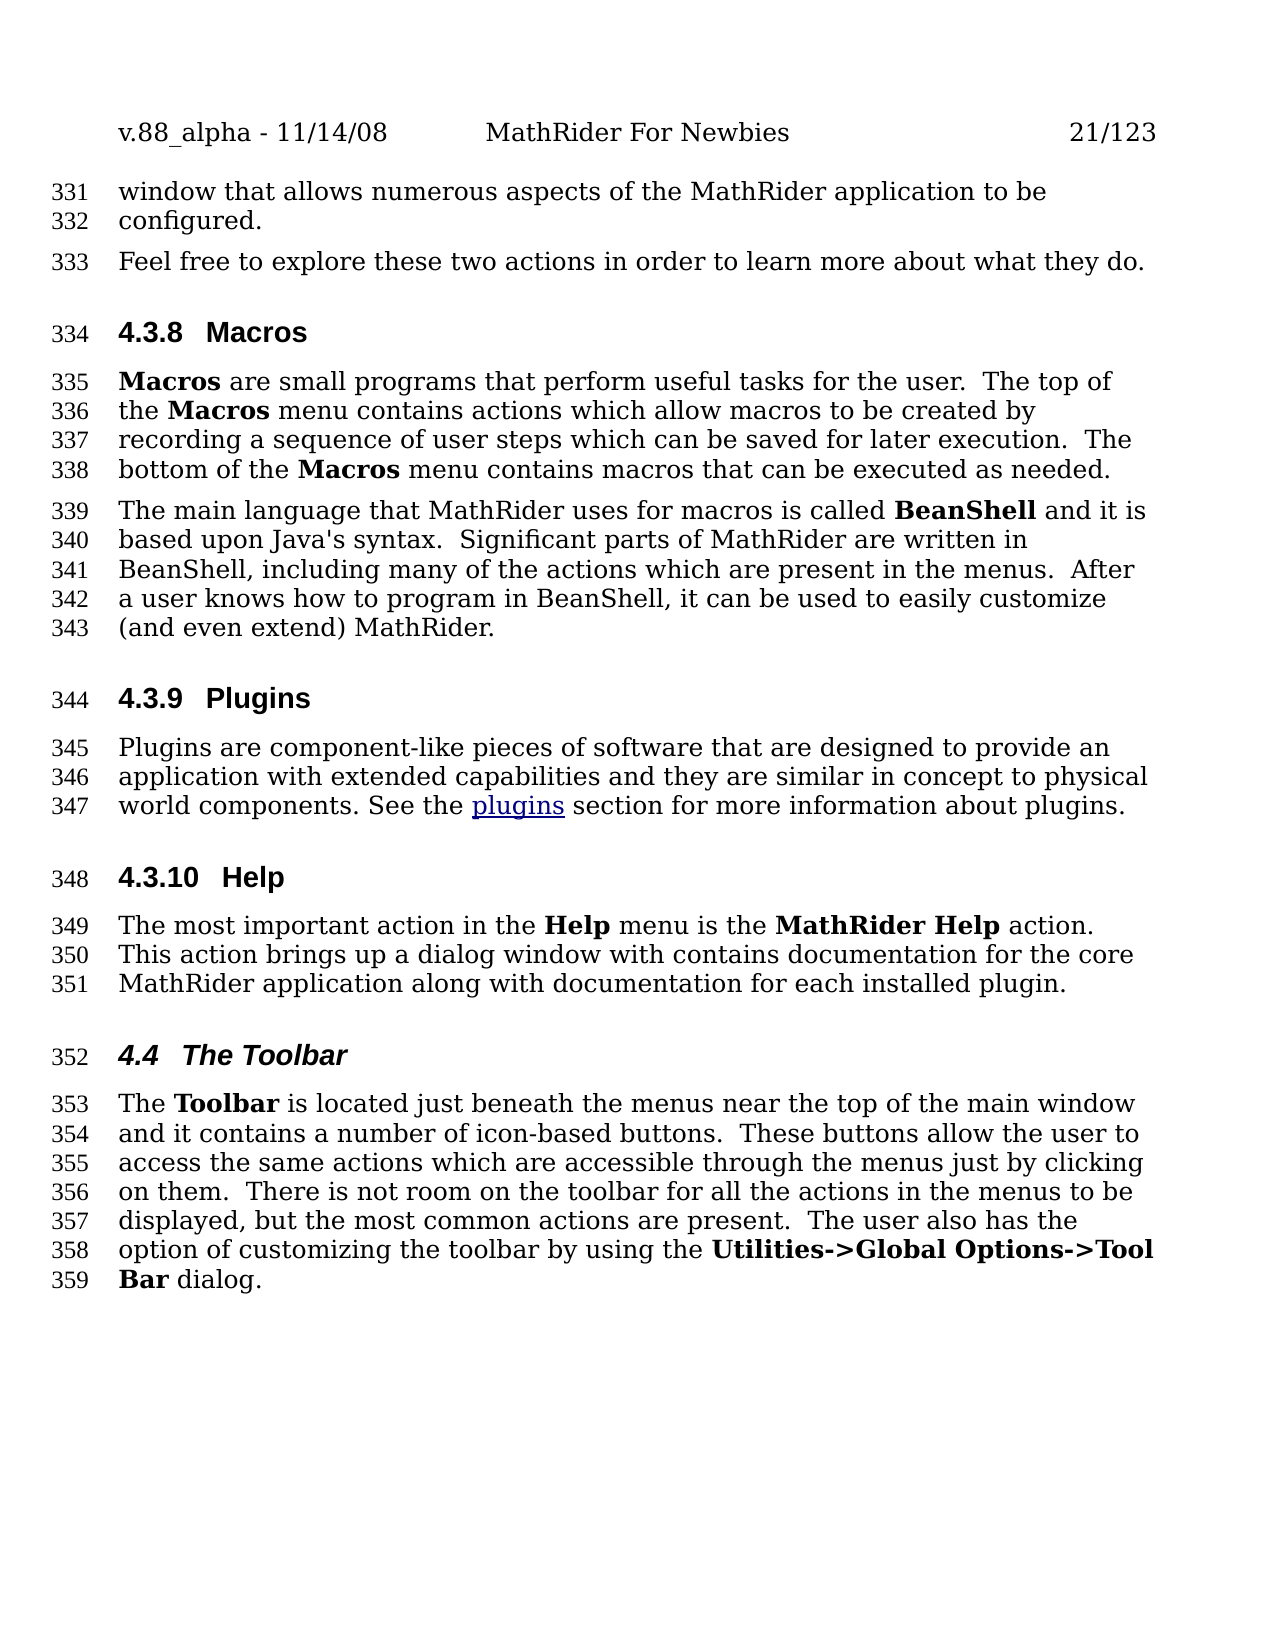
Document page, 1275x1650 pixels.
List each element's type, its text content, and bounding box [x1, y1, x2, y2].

subtitle Macros [118, 315, 1157, 349]
text window that allows numerous aspects of the MathRider application to be configured. [118, 177, 1157, 235]
subtitle The Toolbar [118, 1038, 1157, 1071]
subtitle Help [118, 859, 1157, 893]
text The Toolbar is located just beneath the menus near the top of the main window and it contains a number of icon-based buttons. These buttons allow the user to access the same actions which are accessible through the menus just by clicking on them. There is not room on the toolbar for all the actions in the menus to be displayed, but the most common actions are present. The user also has the option of customizing the toolbar by using the Utilities->Global Options->Tool Bar dialog. [118, 1089, 1157, 1294]
text The most important action in the Help menu is the MathRider Help action. This action brings up a dialog window with contains documentation for the core MathRider application along with documentation for each installed plugin. [118, 911, 1157, 999]
text Macros are small programs that perform useful tasks for the user. The top of the Macros menu contains actions which allow macros to be created by recording a sequence of user steps which can be saved for later execution. The bottom of the Macros menu contains macros that can be executed as needed. [118, 367, 1157, 484]
text Plugins are component-like pieces of software that are designed to provide an application with extended capabilities and they are similar in concept to physical world components. See the plugins section for more information about plugins. [118, 733, 1157, 821]
subtitle Plugins [118, 681, 1157, 715]
text Feel free to explore these two actions in order to learn more about what they do. [118, 247, 1157, 276]
text The main language that MathRider uses for macros is called BeanShell and it is based upon Java's syntax. Significant parts of MathRider are written in BeanShell, including many of the actions which are present in the menus. After a user knows how to program in BeanShell, it can be used to easily customize (and even extend) MathRider. [118, 496, 1157, 642]
